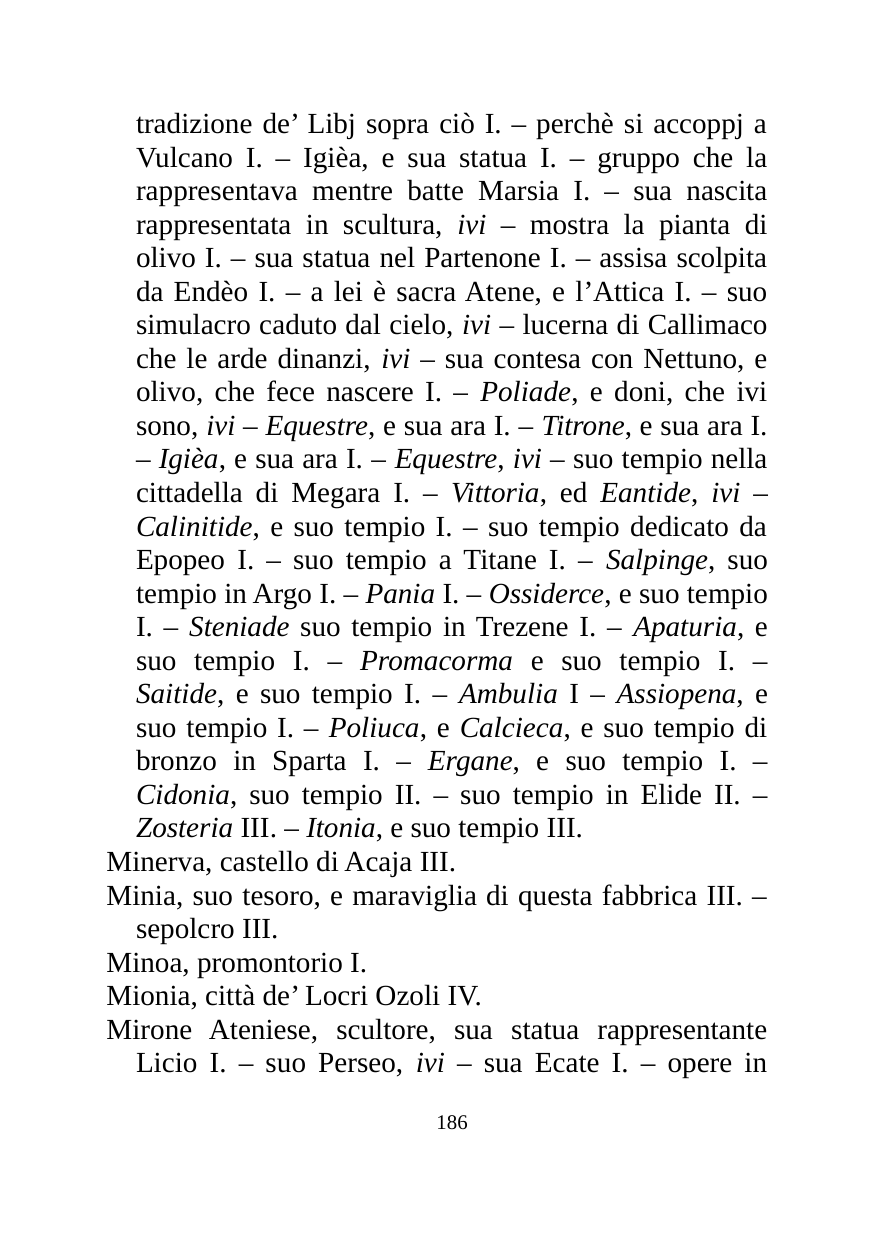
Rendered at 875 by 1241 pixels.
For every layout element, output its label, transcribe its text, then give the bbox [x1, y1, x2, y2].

text Mirone Ateniese, scultore, sua statua rappresentante Licio I. – suo Perseo, ivi – sua Ecate I. – opere in [106, 1012, 768, 1079]
text Minia, suo tesoro, e maraviglia di questa fabbrica III. – sepolcro III. [106, 878, 768, 945]
text Minoa, promontorio I. [106, 945, 768, 978]
text tradizione de’ Libj sopra ciò I. – perchè si accoppj a Vulcano I. – Igièa, e sua statua I. – gruppo che la rappresentava mentre batte Marsia I. – sua nascita rappresentata in scultura, ivi – mostra la pianta di olivo I. – sua statua nel Partenone I. – assisa scolpita da Endèo I. – a lei è sacra Atene, e l’Attica I. – suo simulacro caduto dal cielo, ivi – lucerna di Callimaco che le arde dinanzi, ivi – sua contesa con Nettuno, e olivo, che fece nascere I. – Poliade, e doni, che ivi sono, ivi – Equestre, e sua ara I. – Titrone, e sua ara I. – Igièa, e sua ara I. – Equestre, ivi – suo tempio nella cittadella di Megara I. – Vittoria, ed Eantide, ivi – Calinitide, e suo tempio I. – suo tempio dedicato da Epopeo I. – suo tempio a Titane I. – Salpinge, suo tempio in Argo I. – Pania I. – Ossiderce, e suo tempio I. – Steniade suo tempio in Trezene I. – Apaturia, e suo tempio I. – Promacorma e suo tempio I. – Saitide, e suo tempio I. – Ambulia I – Assiopena, e suo tempio I. – Poliuca, e Calcieca, e suo tempio di bronzo in Sparta I. – Ergane, e suo tempio I. – Cidonia, suo tempio II. – suo tempio in Elide II. – Zosteria III. – Itonia, e suo tempio III. [106, 106, 768, 844]
text Minerva, castello di Acaja III. [106, 844, 768, 878]
text Mionia, città de’ Locri Ozoli IV. [106, 978, 768, 1012]
